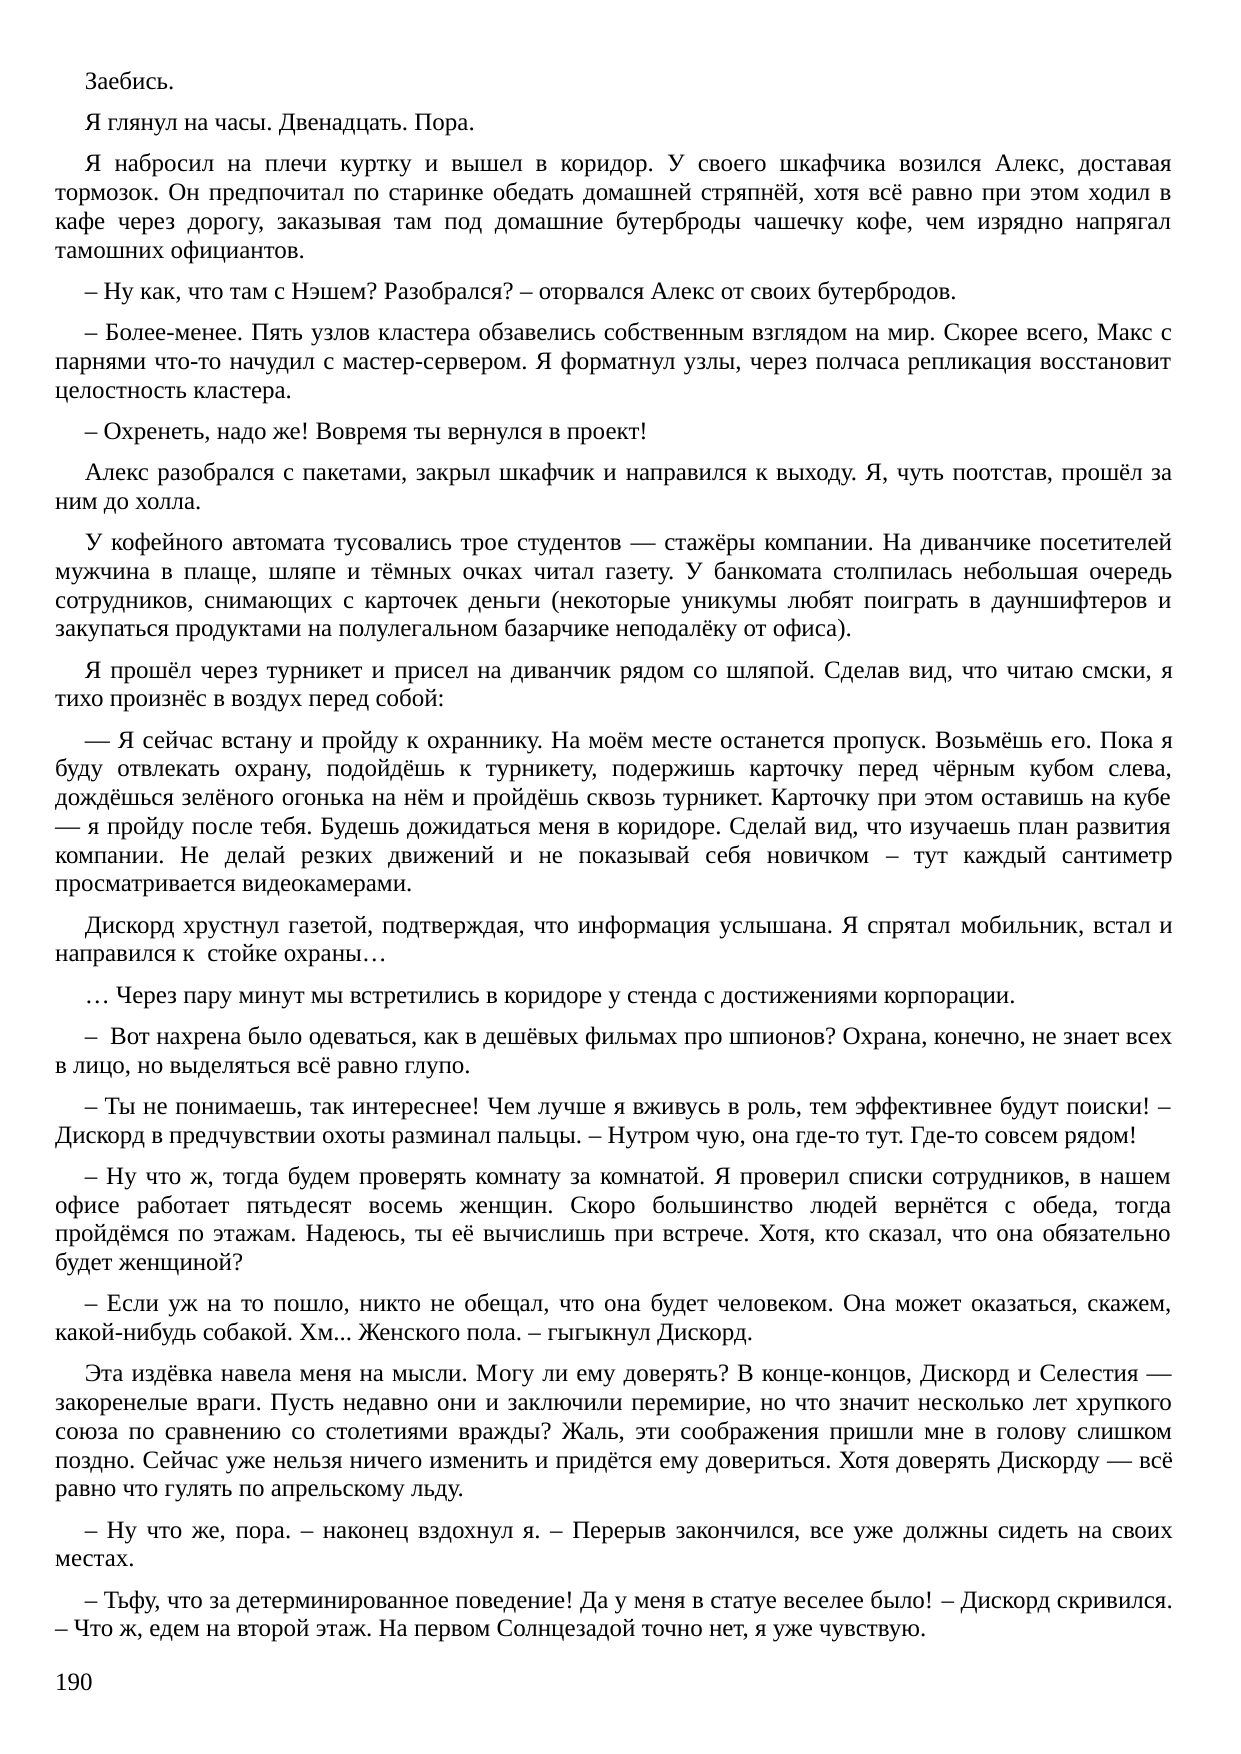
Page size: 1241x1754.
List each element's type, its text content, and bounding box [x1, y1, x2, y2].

text – Тьфу, что за детерминированное поведение! Да у меня в статуе веселее было! – Дискорд скривился. – Что ж, едем на второй этаж. На первом Солнцезадой точно нет, я уже чувствую. [55, 1585, 1173, 1642]
text … Через пару минут мы встретились в коридоре у стенда с достижениями корпорации. [55, 980, 1173, 1008]
text — Я сейчас встану и пройду к охраннику. На моём месте останется пропуск. Возьмёшь его. Пока я буду отвлекать охрану, подойдёшь к турникету, подержишь карточку перед чёрным кубом слева, дождёшься зелёного огонька на нём и пройдёшь сквозь турникет. Карточку при этом оставишь на кубе — я пройду после тебя. Будешь дожидаться меня в коридоре. Сделай вид, что изучаешь план развития компании. Не делай резких движений и не показывай себя новичком – тут каждый сантиметр просматривается видеокамерами. [55, 725, 1173, 897]
text У кофейного автомата тусовались трое студентов — стажёры компании. На диванчике посетителей мужчина в плаще, шляпе и тёмных очках читал газету. У банкомата столпилась небольшая очередь сотрудников, снимающих с карточек деньги (некоторые уникумы любят поиграть в дауншифтеров и закупаться продуктами на полулегальном базарчике неподалёку от офиса). [55, 527, 1173, 642]
text Заебись. [55, 66, 1173, 95]
text – Ну что же, пора. – наконец вздохнул я. – Перерыв закончился, все уже должны сидеть на своих местах. [55, 1515, 1173, 1572]
text Я прошёл через турникет и присел на диванчик рядом со шляпой. Сделав вид, что читаю смски, я тихо произнёс в воздух перед собой: [55, 655, 1173, 712]
text Я глянул на часы. Двенадцать. Пора. [55, 107, 1173, 136]
text – Вот нахрена было одеваться, как в дешёвых фильмах про шпионов? Охрана, конечно, не знает всех в лицо, но выделяться всё равно глупо. [55, 1021, 1173, 1078]
text Алекс разобрался с пакетами, закрыл шкафчик и направился к выходу. Я, чуть поотстав, прошёл за ним до холла. [55, 457, 1173, 515]
text – Ну что ж, тогда будем проверять комнату за комнатой. Я проверил списки сотрудников, в нашем офисе работает пятьдесят восемь женщин. Скоро большинство людей вернётся с обеда, тогда пройдёмся по этажам. Надеюсь, ты её вычислишь при встрече. Хотя, кто сказал, что она обязательно будет женщиной? [55, 1161, 1173, 1276]
text – Ну как, что там с Нэшем? Разобрался? – оторвался Алекс от своих бутербродов. [55, 276, 1173, 305]
text – Более-менее. Пять узлов кластера обзавелись собственным взглядом на мир. Скорее всего, Макс с парнями что-то начудил с мастер-сервером. Я форматнул узлы, через полчаса репликация восстановит целостность кластера. [55, 317, 1173, 403]
text Дискорд хрустнул газетой, подтверждая, что информация услышана. Я спрятал мобильник, встал и направился к стойке охраны… [55, 910, 1173, 967]
text – Если уж на то пошло, никто не обещал, что она будет человеком. Она может оказаться, скажем, какой-нибудь собакой. Хм... Женского пола. – гыгыкнул Дискорд. [55, 1288, 1173, 1346]
text – Охренеть, надо же! Вовремя ты вернулся в проект! [55, 416, 1173, 445]
text – Ты не понимаешь, так интереснее! Чем лучше я вживусь в роль, тем эффективнее будут поиски! –Дискорд в предчувствии охоты разминал пальцы. – Нутром чую, она где-то тут. Где-то совсем рядом! [55, 1091, 1173, 1148]
text Эта издёвка навела меня на мысли. Могу ли ему доверять? В конце-концов, Дискорд и Селестия — закоренелые враги. Пусть недавно они и заключили перемирие, но что значит несколько лет хрупкого союза по сравнению со столетиями вражды? Жаль, эти соображения пришли мне в голову слишком поздно. Сейчас уже нельзя ничего изменить и придётся ему довериться. Хотя доверять Дискорду — всё равно что гулять по апрельскому льду. [55, 1358, 1173, 1502]
text Я набросил на плечи куртку и вышел в коридор. У своего шкафчика возился Алекс, доставая тормозок. Он предпочитал по старинке обедать домашней стряпнёй, хотя всё равно при этом ходил в кафе через дорогу, заказывая там под домашние бутерброды чашечку кофе, чем изрядно напрягал тамошних официантов. [55, 148, 1173, 263]
